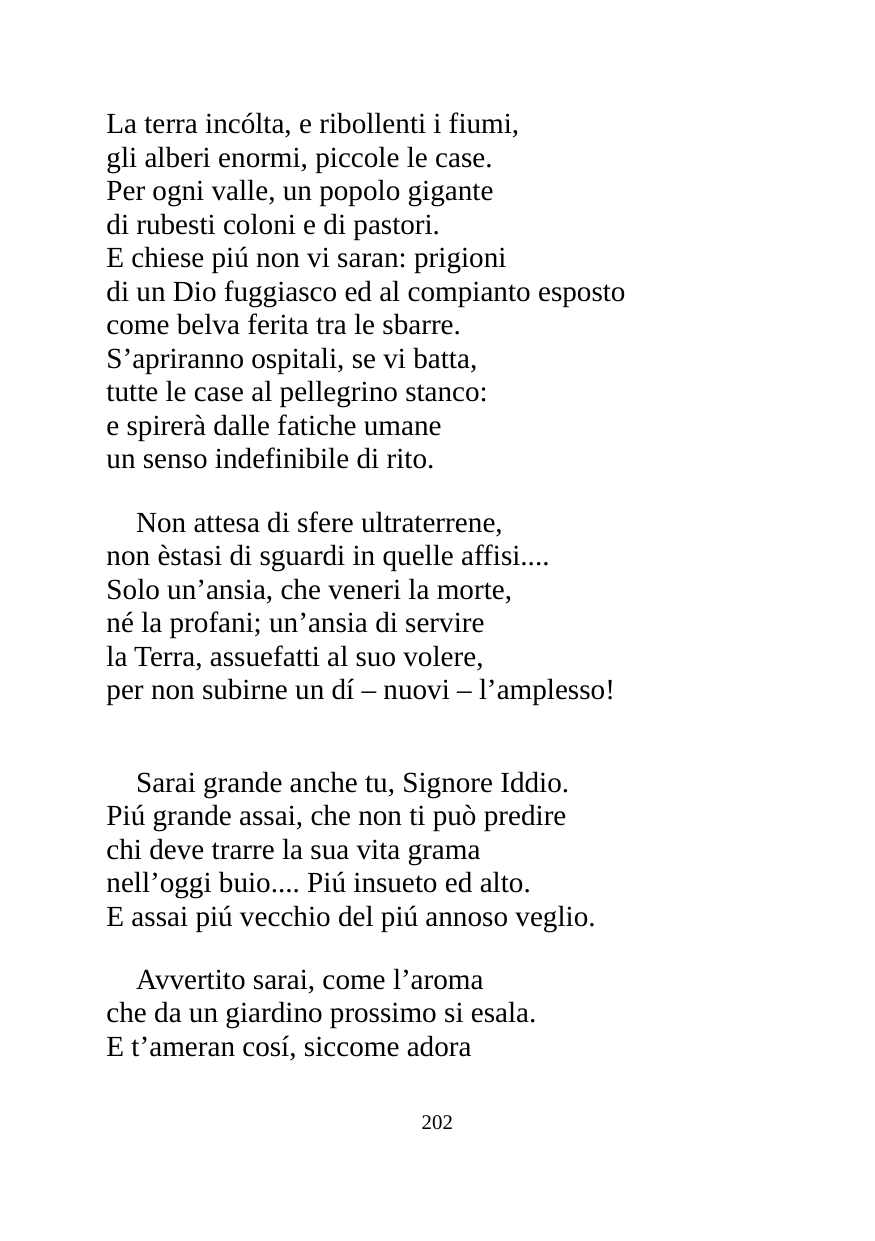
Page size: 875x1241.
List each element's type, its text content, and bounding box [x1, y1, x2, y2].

text Avvertito sarai, come l’aroma che da un giardino prossimo si esala. E t’ameran cosí, siccome adora [106, 962, 768, 1063]
text La terra incólta, e ribollenti i fiumi, gli alberi enormi, piccole le case. Per ogni valle, un popolo gigante di rubesti coloni e di pastori. E chiese piú non vi saran: prigioni di un Dio fuggiasco ed al compianto esposto come belva ferita tra le sbarre. S’apriranno ospitali, se vi batta, tutte le case al pellegrino stanco: e spirerà dalle fatiche umane un senso indefinibile di rito. [106, 106, 768, 475]
text Non attesa di sfere ultraterrene, non èstasi di sguardi in quelle affisi.... Solo un’ansia, che veneri la morte, né la profani; un’ansia di servire la Terra, assuefatti al suo volere, per non subirne un dí – nuovi – l’amplesso! [106, 505, 768, 706]
text Sarai grande anche tu, Signore Iddio. Piú grande assai, che non ti può predire chi deve trarre la sua vita grama nell’oggi buio.... Piú insueto ed alto. E assai piú vecchio del piú annoso veglio. [106, 765, 768, 933]
